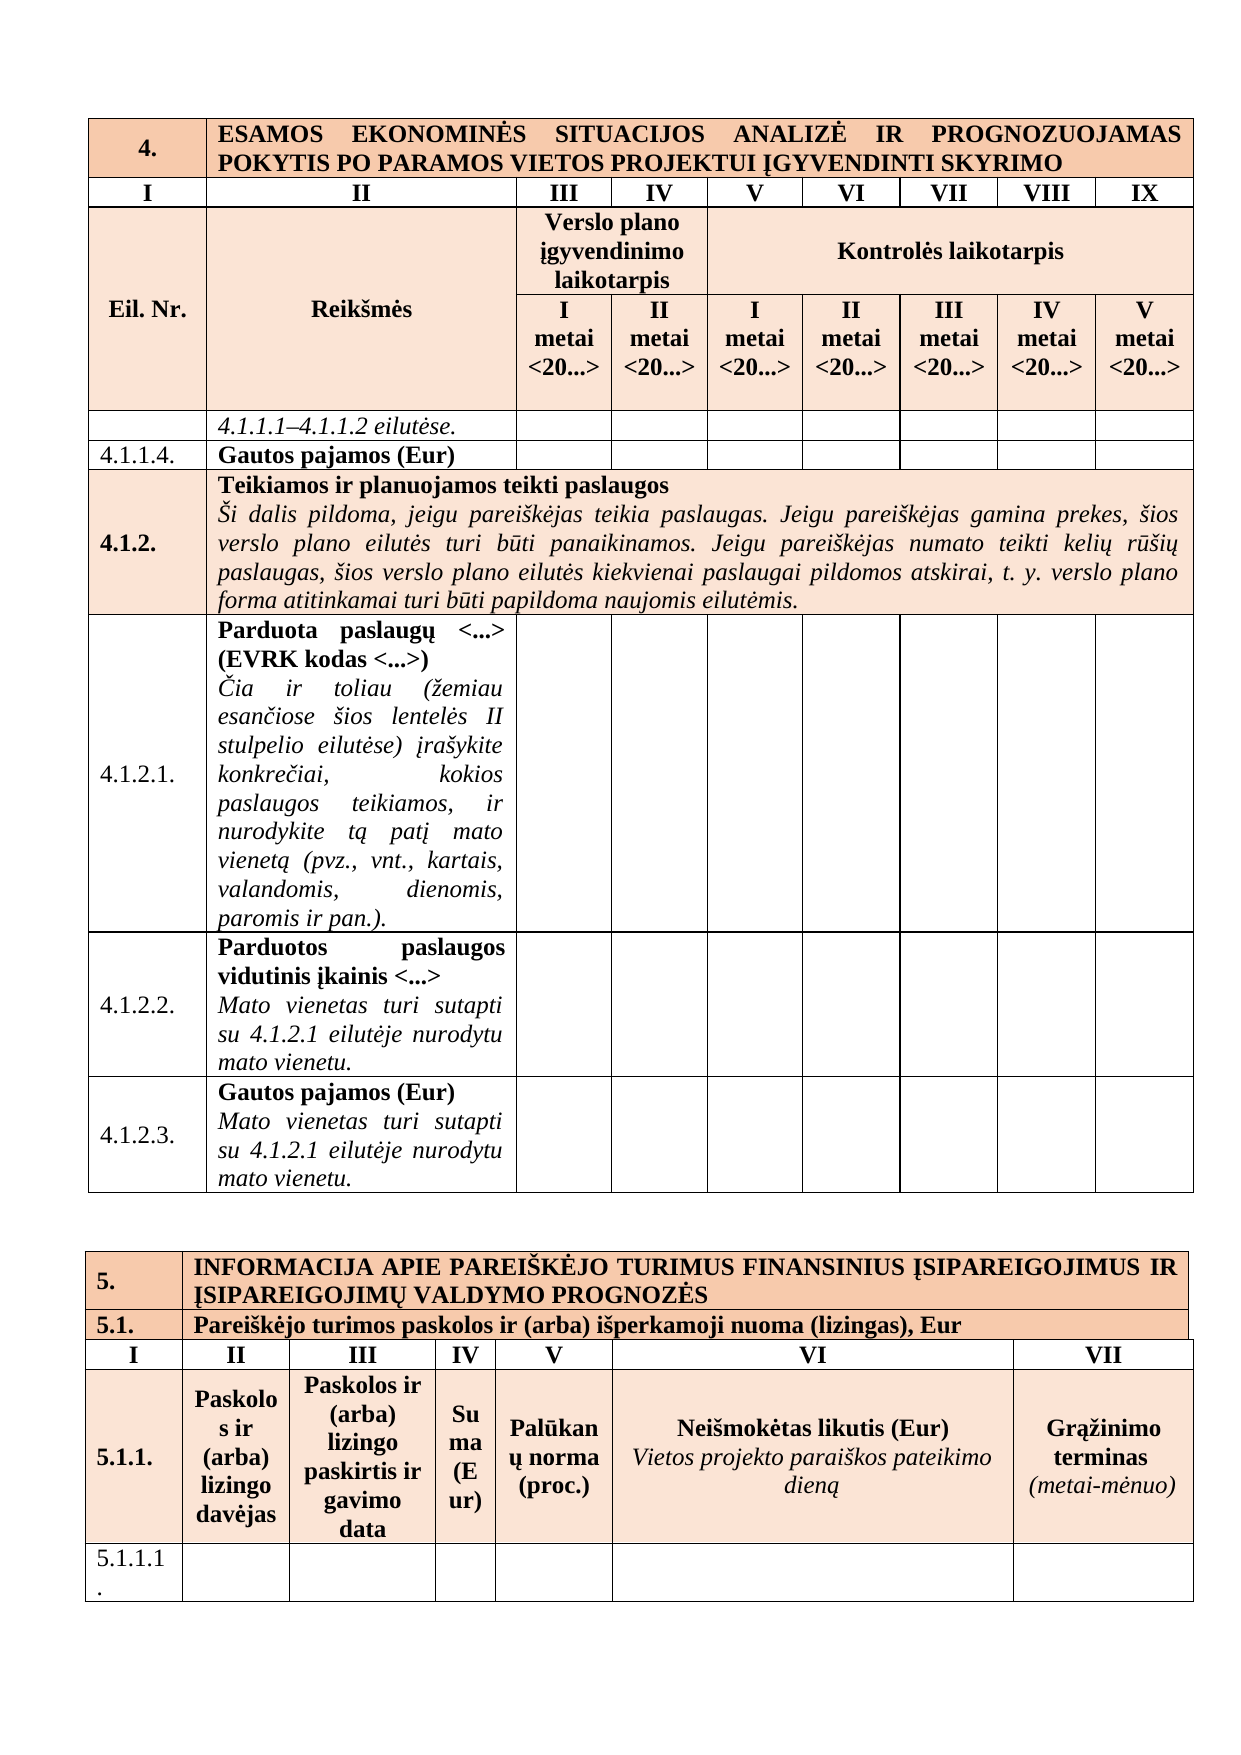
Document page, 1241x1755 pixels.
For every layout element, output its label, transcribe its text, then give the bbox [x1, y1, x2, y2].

table_cell II [183, 1340, 289, 1369]
table_cell Gautos pajamos (Eur) [207, 441, 516, 469]
table_cell [708, 441, 802, 469]
table_cell [517, 1077, 611, 1192]
table_cell Kontrolės laikotarpis [708, 208, 1193, 294]
table_cell Palūkanų norma (proc.) [496, 1370, 612, 1542]
table_cell [89, 411, 206, 439]
table_cell [901, 615, 997, 931]
table_cell 4.1.2.1. [89, 615, 206, 931]
table_cell [1189, 1309, 1194, 1339]
table_cell 5.1.1.1. [86, 1544, 182, 1601]
table_cell [1096, 411, 1193, 439]
table_cell [708, 1077, 802, 1192]
table_cell VII [901, 178, 997, 206]
table_cell [612, 411, 707, 439]
table_cell Pareiškėjo turimos paskolos ir (arba) išperkamoji nuoma (lizingas), Eur [183, 1310, 1188, 1339]
table_cell V [708, 178, 802, 206]
table_cell [998, 411, 1095, 439]
table_cell III [290, 1340, 435, 1369]
table_cell [901, 933, 997, 1076]
table_cell VI [613, 1340, 1013, 1369]
table_cell Parduota paslaugų <...> (EVRK kodas <...>) Čia ir toliau (žemiau esančiose šios lentelės II stulpelio eilutėse) įrašykite konkrečiai, kokios paslaugos teikiamos, ir nurodykite tą patį mato vienetą (pvz., vnt., kartais, valandomis, dienomis, paromis ir pan.). [207, 615, 516, 931]
table_cell VII [1014, 1340, 1193, 1369]
table_cell [998, 615, 1095, 931]
table_cell [517, 411, 611, 439]
table_cell Paskolos ir (arba) lizingo davėjas [183, 1370, 289, 1542]
table_cell 4.1.2. [89, 470, 206, 614]
table_cell Neišmokėtas likutis (Eur) Vietos projekto paraiškos pateikimo dieną [613, 1370, 1013, 1542]
table_cell [612, 1077, 707, 1192]
table_cell [1096, 1077, 1193, 1192]
table_cell Suma (Eur) [436, 1370, 495, 1542]
table_cell Eil. Nr. [89, 208, 206, 410]
table_cell [998, 1077, 1095, 1192]
table_cell [708, 933, 802, 1076]
table_cell 4.1.1.4. [89, 441, 206, 469]
table_header [1189, 1251, 1194, 1309]
table_cell [998, 933, 1095, 1076]
table_cell IV [612, 178, 707, 206]
table_cell 5.1.1. [86, 1370, 182, 1542]
table_cell [1014, 1544, 1193, 1601]
table_cell I metai <20...> [517, 295, 611, 410]
table_cell 4.1.2.2. [89, 933, 206, 1076]
table_cell Grąžinimo terminas (metai-mėnuo) [1014, 1370, 1193, 1542]
table_cell [612, 615, 707, 931]
table_cell [803, 933, 899, 1076]
table_cell III metai <20...> [901, 295, 997, 410]
table_cell [290, 1544, 435, 1601]
table_cell [803, 615, 899, 931]
table_cell [517, 615, 611, 931]
table_cell 5.1. [86, 1310, 182, 1339]
table_cell V metai <20...> [1096, 295, 1193, 410]
table_cell [803, 1077, 899, 1192]
table_cell [708, 615, 802, 931]
table_cell [496, 1544, 612, 1601]
table_header 5. [86, 1252, 182, 1309]
table_cell IV metai <20...> [998, 295, 1095, 410]
table_cell Reikšmės [207, 208, 516, 410]
table_cell Verslo plano įgyvendinimo laikotarpis [517, 208, 707, 294]
table_cell [1096, 615, 1193, 931]
table_cell [901, 1077, 997, 1192]
table_cell [901, 411, 997, 439]
table_cell [998, 441, 1095, 469]
table_cell [612, 933, 707, 1076]
table_cell II metai <20...> [612, 295, 707, 410]
table_cell IX [1096, 178, 1193, 206]
table_cell [183, 1544, 289, 1601]
table_cell [612, 441, 707, 469]
table_cell Teikiamos ir planuojamos teikti paslaugos Ši dalis pildoma, jeigu pareiškėjas teikia paslaugas. Jeigu pareiškėjas gamina prekes, šios verslo plano eilutės turi būti panaikinamos. Jeigu pareiškėjas numato teikti kelių rūšių paslaugas, šios verslo plano eilutės kiekvienai paslaugai pildomos atskirai, t. y. verslo plano forma atitinkamai turi būti papildoma naujomis eilutėmis. [207, 470, 1193, 614]
table_cell VI [803, 178, 899, 206]
table_cell I metai <20...> [708, 295, 802, 410]
table_cell II [207, 178, 516, 206]
table_cell [803, 411, 899, 439]
table_cell Parduotos paslaugos vidutinis įkainis <...> Mato vienetas turi sutapti su 4.1.2.1 eilutėje nurodytu mato vienetu. [207, 933, 516, 1076]
table_cell IV [436, 1340, 495, 1369]
table_cell [436, 1544, 495, 1601]
table_header 4. [89, 119, 206, 177]
table_cell [901, 441, 997, 469]
table_cell [708, 411, 802, 439]
table_header ESAMOS EKONOMINĖS SITUACIJOS ANALIZĖ IR PROGNOZUOJAMAS POKYTIS PO PARAMOS VIETOS PROJEKTUI ĮGYVENDINTI SKYRIMO [207, 119, 1193, 177]
table_cell Gautos pajamos (Eur) Mato vienetas turi sutapti su 4.1.2.1 eilutėje nurodytu mato vienetu. [207, 1077, 516, 1192]
table_cell [803, 441, 899, 469]
table_cell Paskolos ir (arba) lizingo paskirtis ir gavimo data [290, 1370, 435, 1542]
table_cell [517, 933, 611, 1076]
table_cell I [86, 1340, 182, 1369]
table_cell [1096, 441, 1193, 469]
table_header INFORMACIJA APIE PAREIŠKĖJO TURIMUS FINANSINIUS ĮSIPAREIGOJIMUS ir įsipareigojimų valdymo prognozės [183, 1252, 1188, 1309]
table_cell III [517, 178, 611, 206]
table_cell 4.1.2.3. [89, 1077, 206, 1192]
table_cell I [89, 178, 206, 206]
table_cell 4.1.1.1–4.1.1.2 eilutėse. [207, 411, 516, 439]
table_cell [613, 1544, 1013, 1601]
table_cell V [496, 1340, 612, 1369]
table_cell II metai <20...> [803, 295, 899, 410]
table_cell [1096, 933, 1193, 1076]
table_cell [517, 441, 611, 469]
table_cell VIII [998, 178, 1095, 206]
